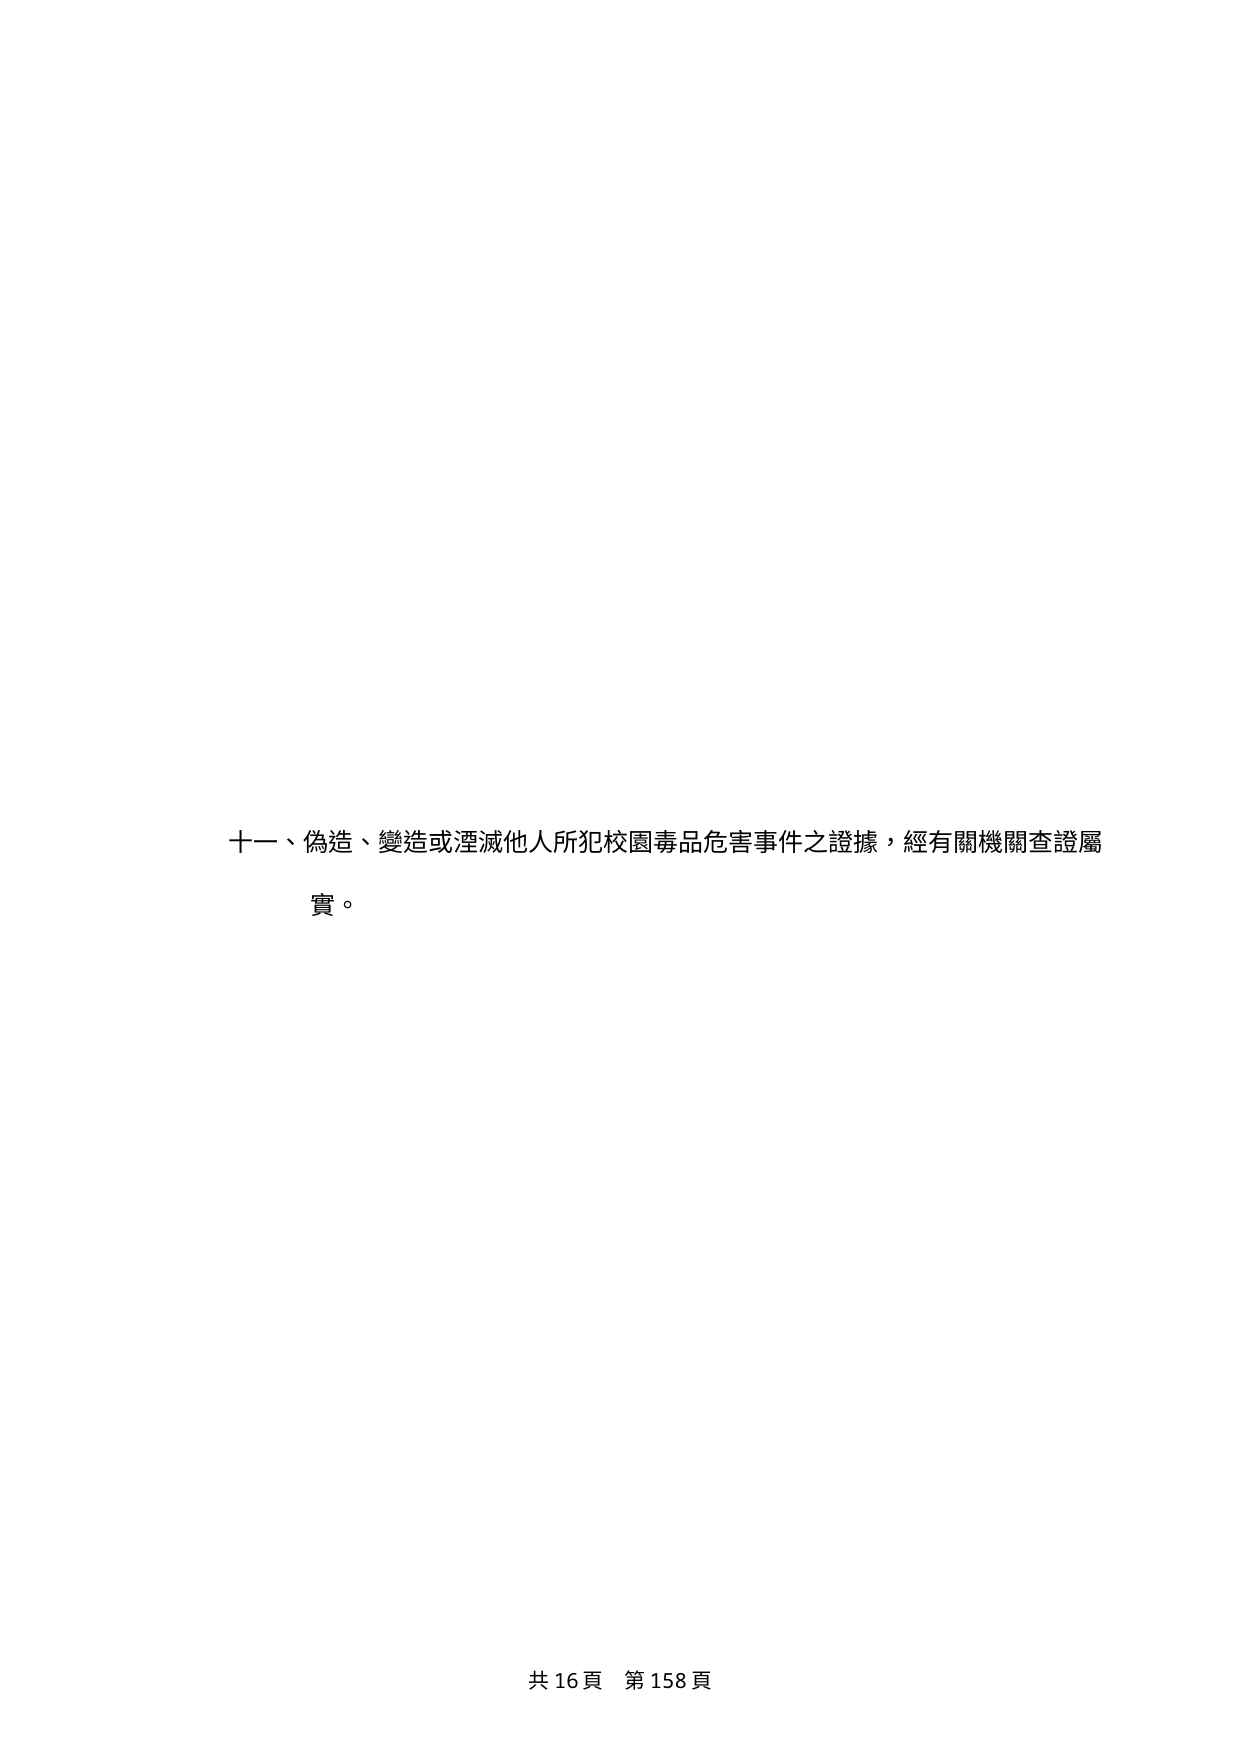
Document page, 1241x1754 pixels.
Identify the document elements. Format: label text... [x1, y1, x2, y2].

text 十一、偽造、變造或湮滅他人所犯校園毒品危害事件之證據，經有關機關查證屬實。 [229, 799, 1122, 924]
